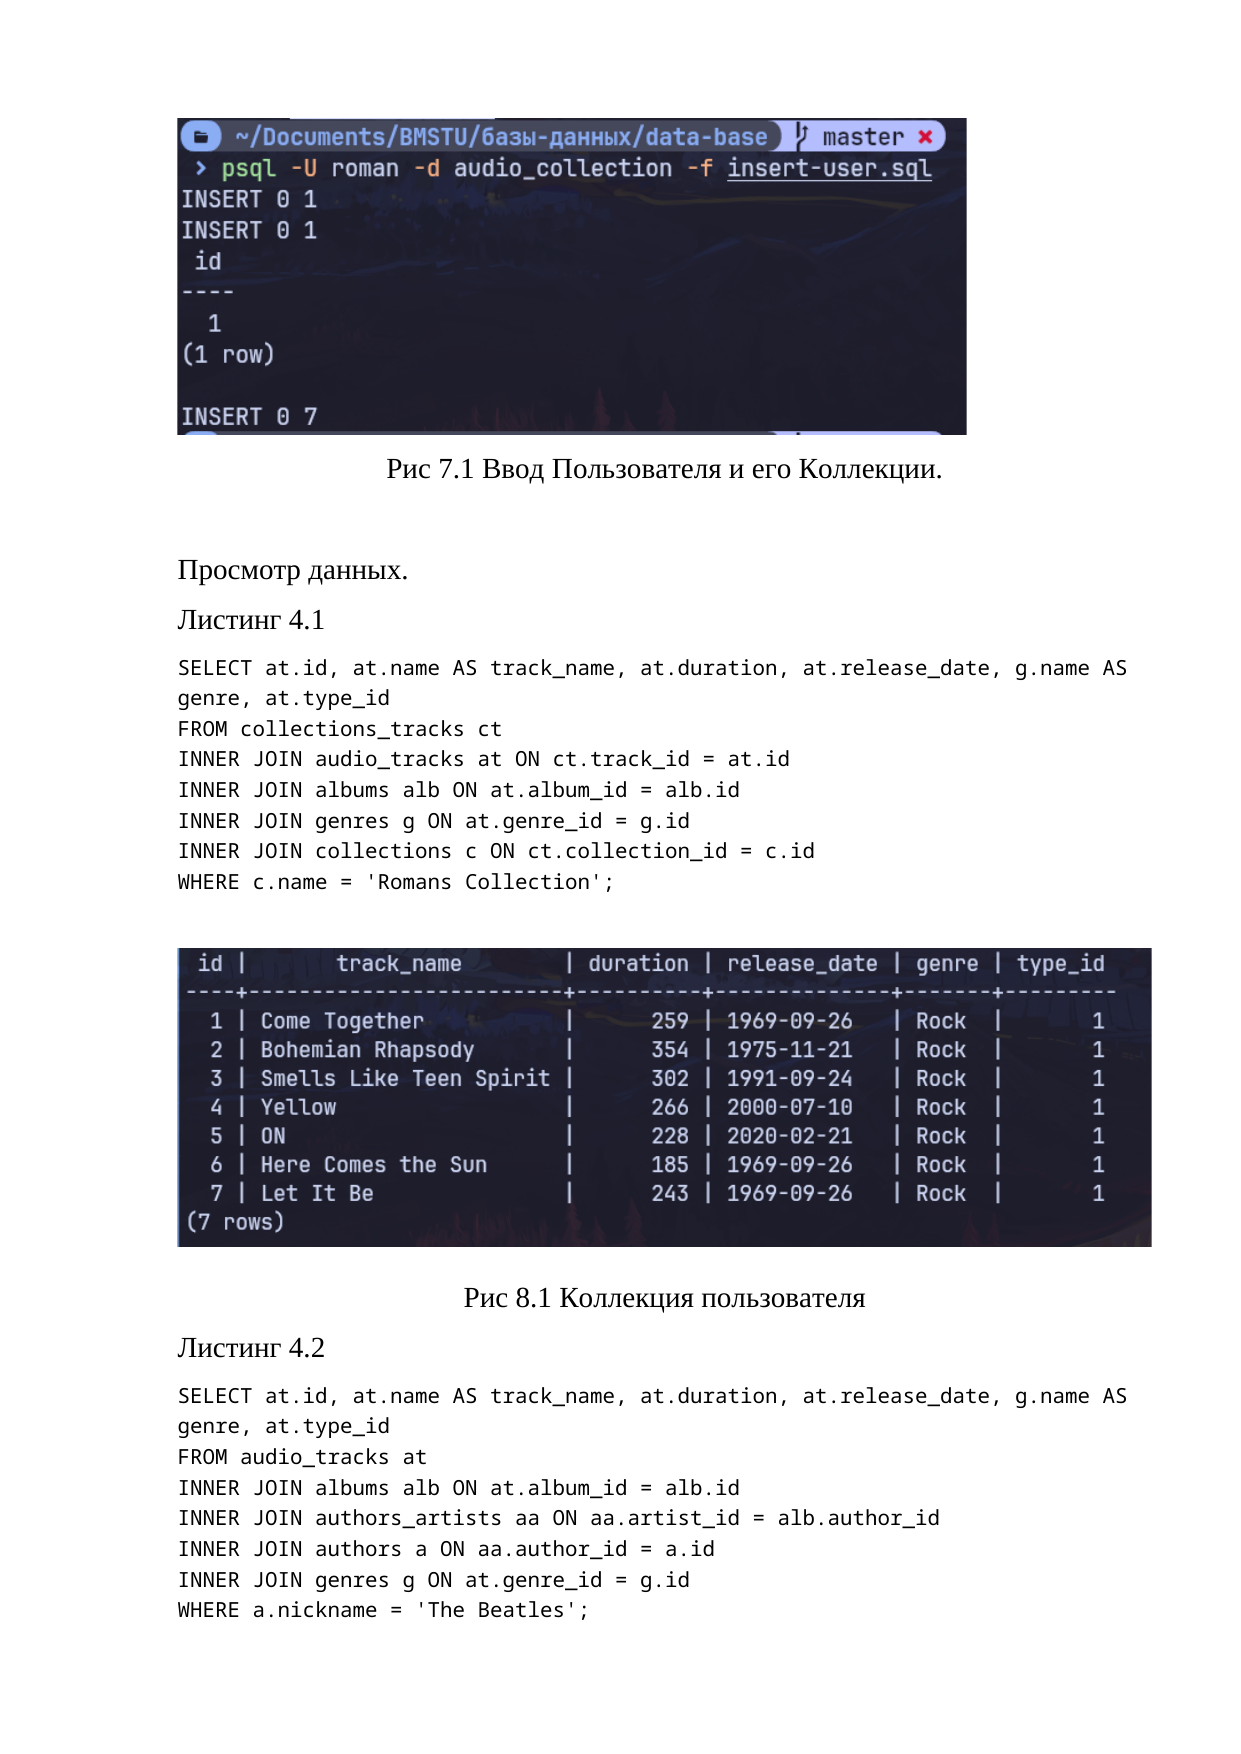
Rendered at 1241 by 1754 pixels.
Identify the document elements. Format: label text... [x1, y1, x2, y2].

text Листинг 4.2 [177, 1331, 1152, 1364]
text INNER JOIN genres g ON at.genre_id = g.id [177, 1565, 1152, 1593]
text WHERE a.nickname = 'The Beatles'; [177, 1595, 1152, 1624]
text INNER JOIN authors a ON aa.author_id = a.id [177, 1534, 1152, 1562]
text INNER JOIN authors_artists aa ON aa.artist_id = alb.author_id [177, 1503, 1152, 1532]
text INNER JOIN genres g ON at.genre_id = g.id [177, 806, 1152, 834]
text SELECT at.id, at.name AS track_name, at.duration, at.release_date, g.name AS genre, at.type_id [177, 653, 1152, 712]
text WHERE c.name = 'Romans Collection'; [177, 867, 1152, 896]
text Просмотр данных. [177, 552, 1152, 586]
text INNER JOIN albums alb ON at.album_id = alb.id [177, 775, 1152, 804]
picture [177, 948, 1152, 1247]
text INNER JOIN audio_tracks at ON ct.track_id = at.id [177, 744, 1152, 773]
text Рис 7.1 Ввод Пользователя и его Коллекции. [177, 451, 1152, 485]
text INNER JOIN collections c ON ct.collection_id = c.id [177, 836, 1152, 865]
text FROM collections_tracks ct [177, 714, 1152, 742]
text SELECT at.id, at.name AS track_name, at.duration, at.release_date, g.name AS genre, at.type_id [177, 1381, 1152, 1440]
picture [177, 118, 967, 435]
text Листинг 4.1 [177, 602, 1152, 636]
text FROM audio_tracks at [177, 1442, 1152, 1471]
text INNER JOIN albums alb ON at.album_id = alb.id [177, 1473, 1152, 1501]
text Рис 8.1 Коллекция пользователя [177, 1247, 1152, 1314]
